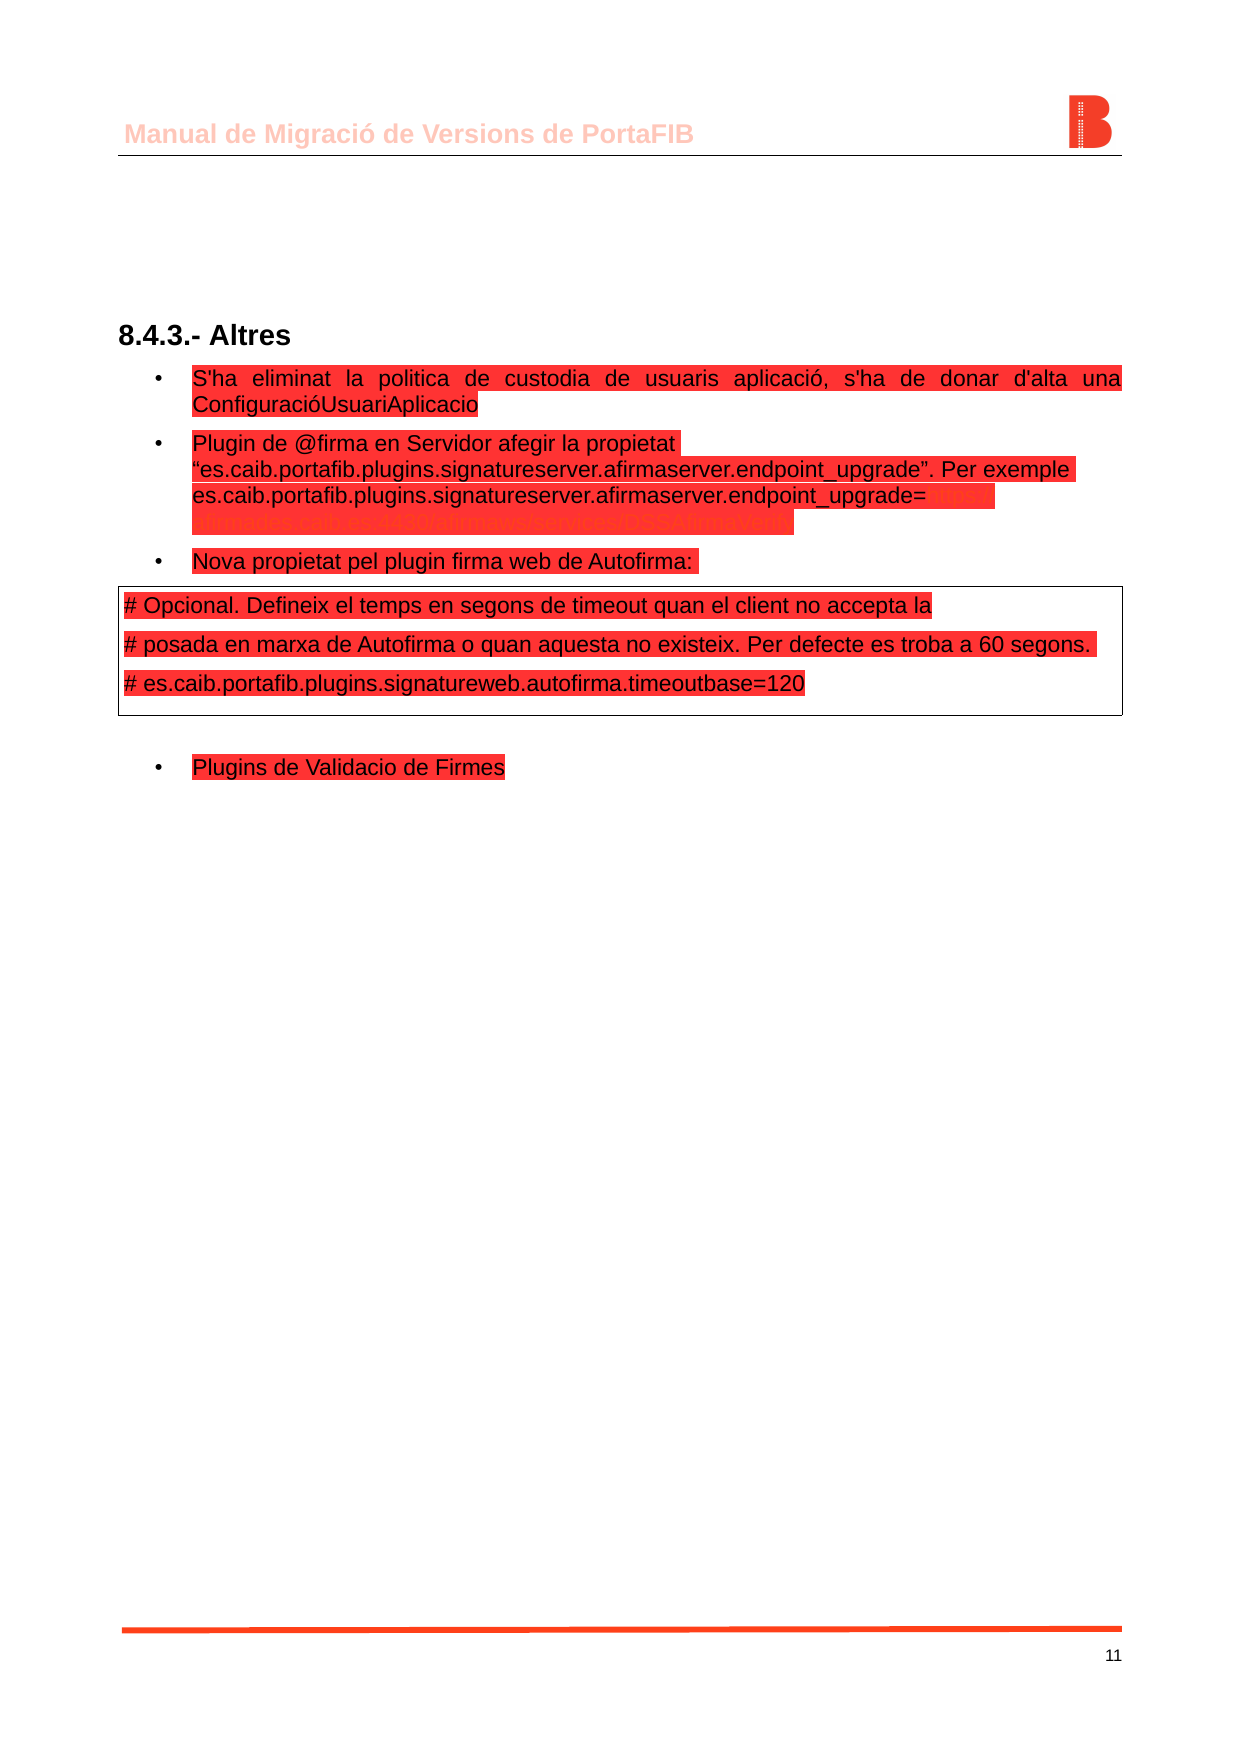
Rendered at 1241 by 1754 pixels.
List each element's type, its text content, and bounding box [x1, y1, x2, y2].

subtitle Altres [118, 318, 1122, 352]
picture [1063, 94, 1117, 150]
list S'ha eliminat la politica de custodia de usuaris aplicació, s'ha de donar d'alta una ConfiguracióUsuariAplicacio [154, 364, 1122, 417]
table_header # Opcional. Defineix el temps en segons de timeout quan el client no accepta la # posada en marxa de Autofirma o quan aquesta no existeix. Per defecte es troba a 60 segons. # es.caib.portafib.plugins.signatureweb.autofirma.timeoutbase=120 [119, 587, 1122, 714]
list Plugin de @firma en Servidor afegir la propietat “es.caib.portafib.plugins.signatureserver.afirmaserver.endpoint_upgrade”. Per exemple es.caib.portafib.plugins.signatureserver.afirmaserver.endpoint_upgrade=https://afirmades.caib.es:4430/afirmaws/services/DSSAfirmaVerify [154, 430, 1122, 535]
list Nova propietat pel plugin firma web de Autofirma: [154, 548, 1122, 574]
list Plugins de Validacio de Firmes [154, 753, 1122, 780]
